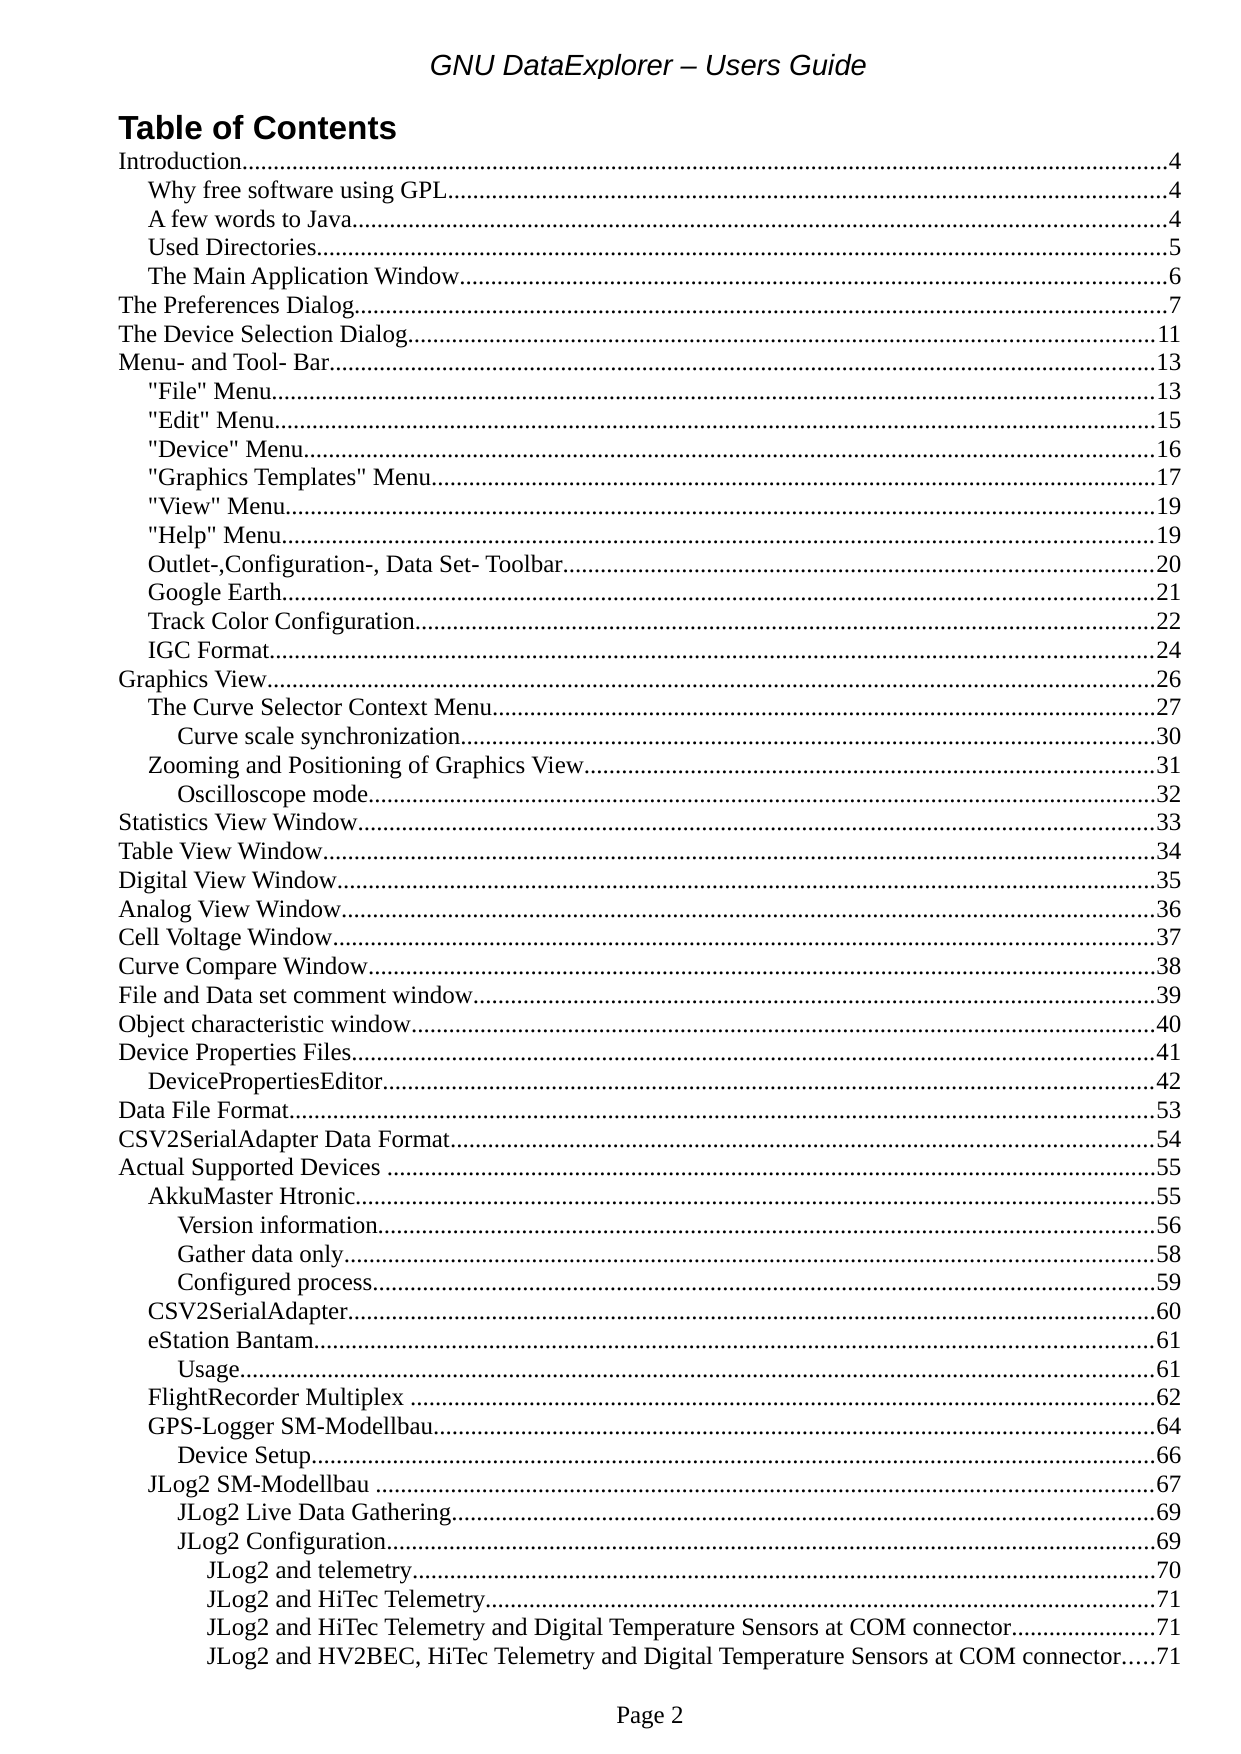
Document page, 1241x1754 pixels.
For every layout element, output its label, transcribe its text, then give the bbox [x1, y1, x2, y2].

text Device Setup 66 [177, 1440, 1181, 1469]
text FlightRecorder Multiplex 62 [148, 1382, 1181, 1411]
text Digital View Window 35 [118, 865, 1181, 894]
text Curve scale synchronization 30 [177, 721, 1181, 750]
text JLog2 Configuration 69 [177, 1526, 1181, 1555]
text Object characteristic window 40 [118, 1009, 1181, 1037]
text File and Data set comment window 39 [118, 980, 1181, 1009]
text Gather data only 58 [177, 1239, 1181, 1267]
text JLog2 and telemetry 70 [207, 1555, 1181, 1584]
text Usage 61 [177, 1354, 1181, 1382]
text "File" Menu 13 [148, 376, 1181, 405]
text Zooming and Positioning of Graphics View 31 [148, 750, 1181, 779]
text GPS-Logger SM-Modellbau 64 [148, 1411, 1181, 1440]
text Oscilloscope mode 32 [177, 779, 1181, 807]
text eStation Bantam 61 [148, 1325, 1181, 1354]
text "Help" Menu 19 [148, 520, 1181, 549]
text Why free software using GPL 4 [148, 175, 1181, 204]
text Configured process 59 [177, 1267, 1181, 1296]
subtitle Table of Contents [118, 108, 1181, 146]
text JLog2 Live Data Gathering 69 [177, 1497, 1181, 1526]
text JLog2 and HV2BEC, HiTec Telemetry and Digital Temperature Sensors at COM connector 71 [207, 1641, 1181, 1670]
text Used Directories 5 [148, 232, 1181, 261]
text Table View Window 34 [118, 836, 1181, 865]
text "View" Menu 19 [148, 491, 1181, 520]
text The Main Application Window 6 [148, 261, 1181, 290]
text DevicePropertiesEditor 42 [148, 1066, 1181, 1095]
text The Curve Selector Context Menu 27 [148, 692, 1181, 721]
text Curve Compare Window 38 [118, 951, 1181, 980]
text Data File Format 53 [118, 1095, 1181, 1124]
text A few words to Java 4 [148, 204, 1181, 232]
text IGC Format 24 [148, 635, 1181, 664]
text Cell Voltage Window 37 [118, 922, 1181, 951]
text The Preferences Dialog 7 [118, 290, 1181, 319]
text Statistics View Window 33 [118, 807, 1181, 836]
text Analog View Window 36 [118, 894, 1181, 922]
text "Edit" Menu 15 [148, 405, 1181, 434]
text Actual Supported Devices 55 [118, 1152, 1181, 1181]
text Graphics View 26 [118, 664, 1181, 692]
text "Device" Menu 16 [148, 434, 1181, 462]
text "Graphics Templates" Menu 17 [148, 462, 1181, 491]
text AkkuMaster Htronic 55 [148, 1181, 1181, 1210]
text Menu- and Tool- Bar 13 [118, 347, 1181, 376]
text CSV2SerialAdapter Data Format 54 [118, 1124, 1181, 1152]
text JLog2 SM-Modellbau 67 [148, 1469, 1181, 1497]
text Google Earth 21 [148, 577, 1181, 606]
text Version information 56 [177, 1210, 1181, 1239]
text Introduction 4 [118, 146, 1181, 175]
text Device Properties Files 41 [118, 1037, 1181, 1066]
text JLog2 and HiTec Telemetry 71 [207, 1584, 1181, 1612]
text Outlet-,Configuration-, Data Set- Toolbar 20 [148, 549, 1181, 577]
text CSV2SerialAdapter 60 [148, 1296, 1181, 1325]
text The Device Selection Dialog 11 [118, 319, 1181, 347]
text Track Color Configuration 22 [148, 606, 1181, 635]
text JLog2 and HiTec Telemetry and Digital Temperature Sensors at COM connector 71 [207, 1612, 1181, 1641]
